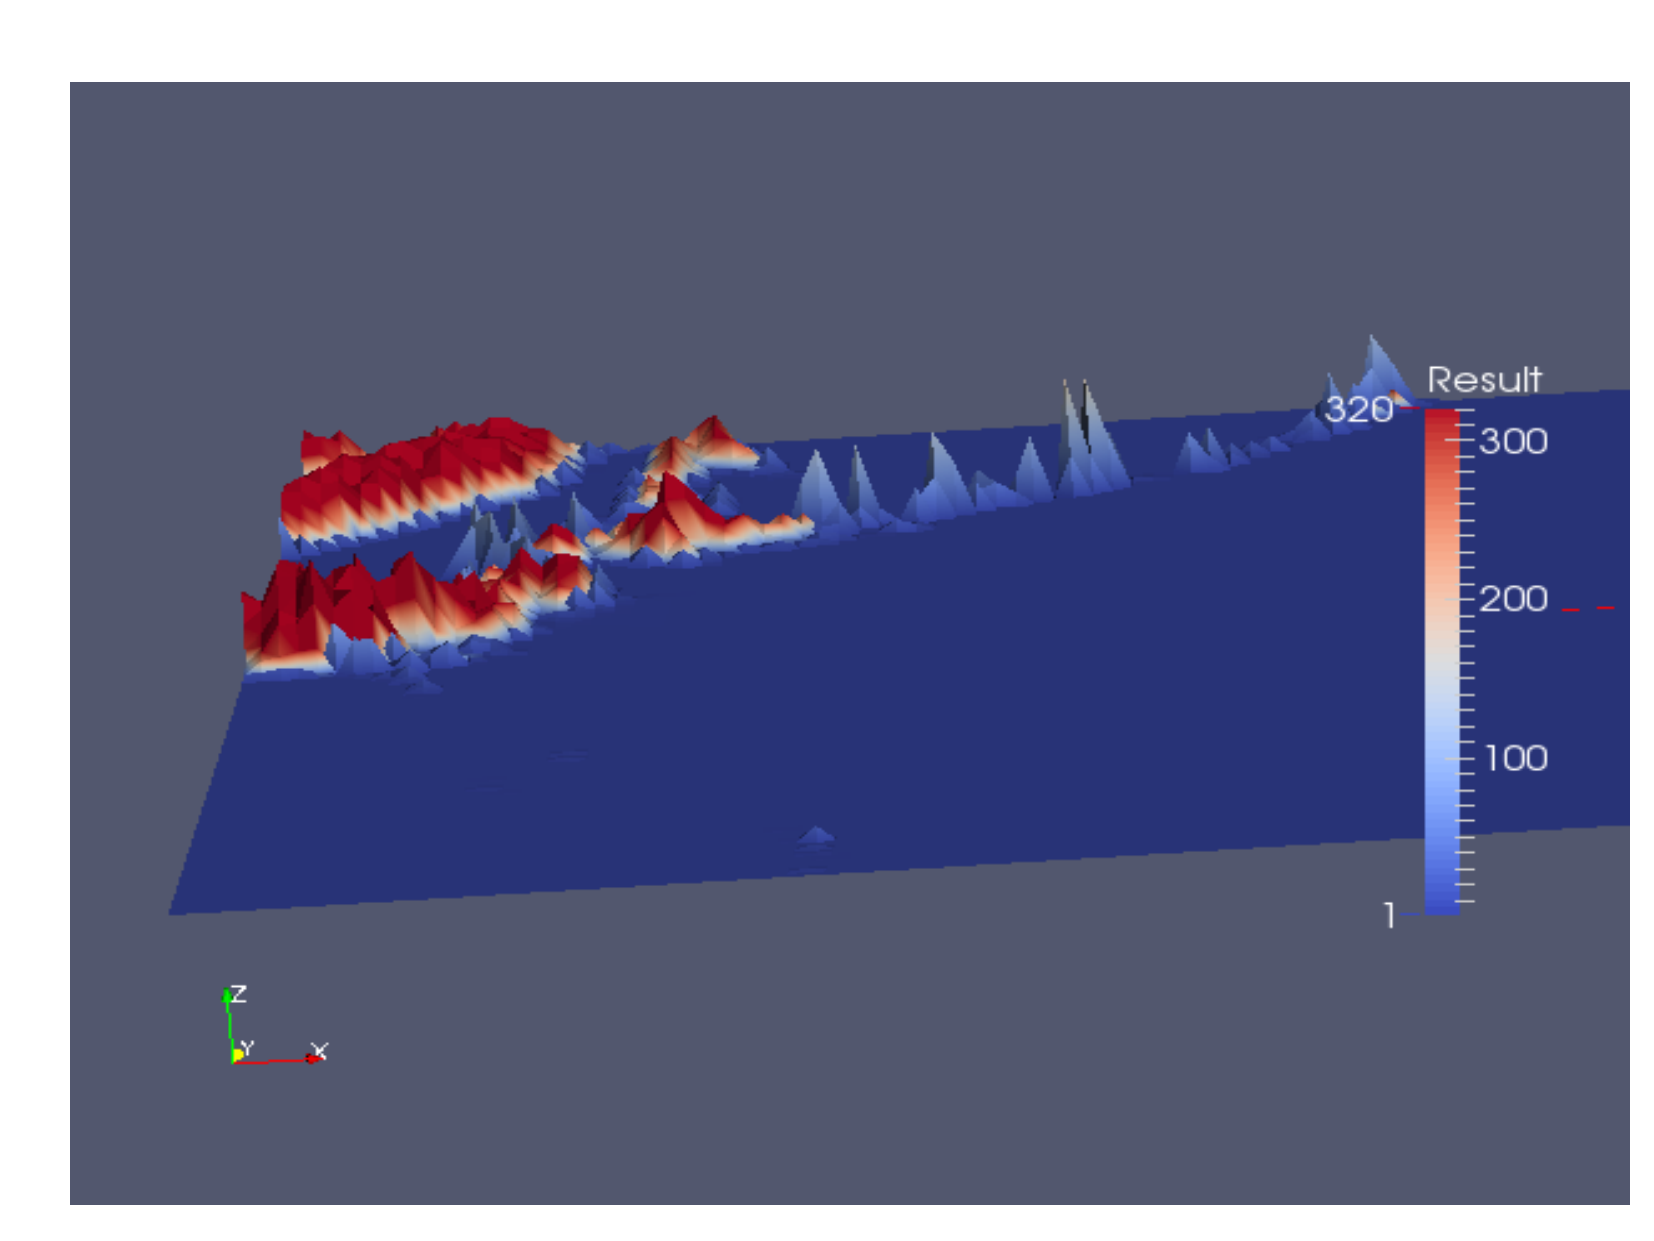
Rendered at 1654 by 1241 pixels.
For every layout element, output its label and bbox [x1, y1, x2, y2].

picture [70, 82, 1630, 1205]
